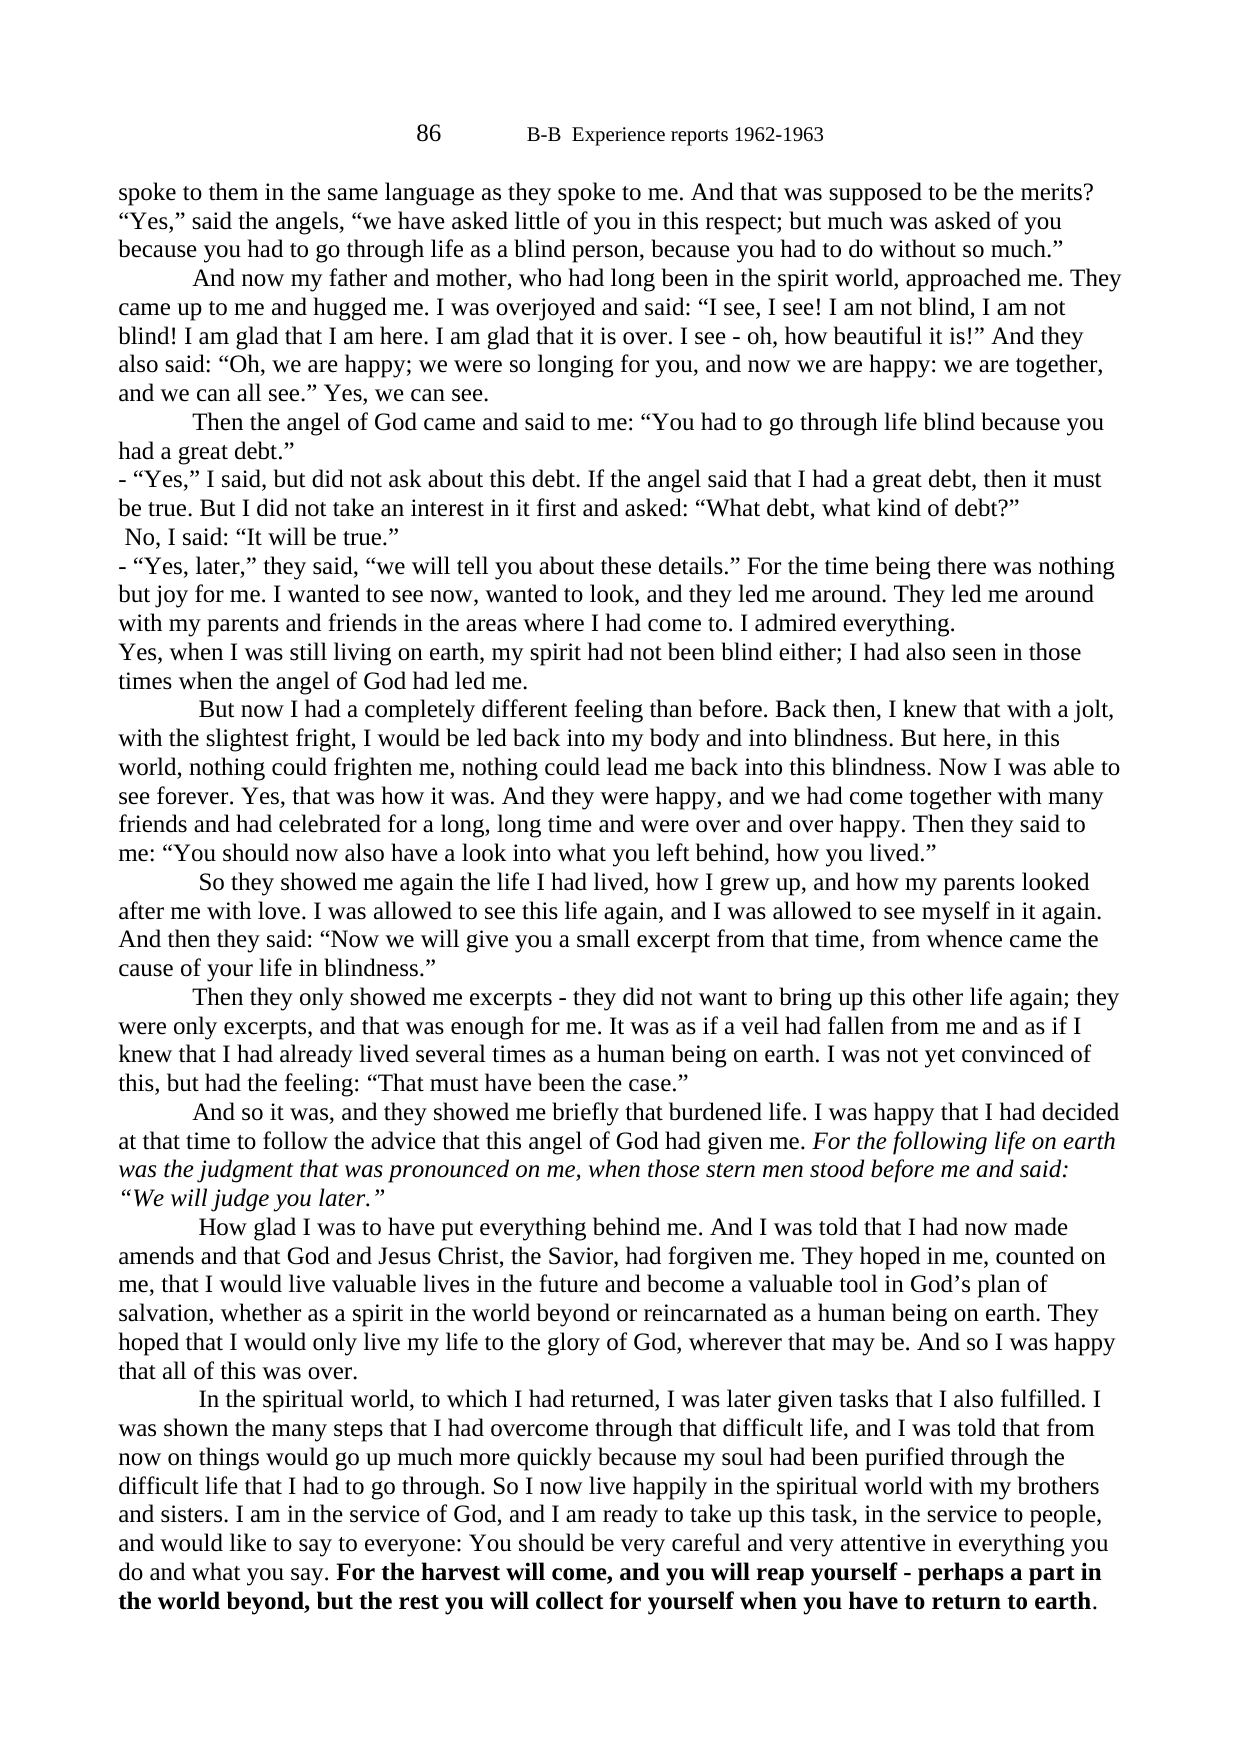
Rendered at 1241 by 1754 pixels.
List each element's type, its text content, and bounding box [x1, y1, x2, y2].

text In the spiritual world, to which I had returned, I was later given tasks that I also fulfilled. I was shown the many steps that I had overcome through that difficult life, and I was told that from now on things would go up much more quickly because my soul had been purified through the difficult life that I had to go through. So I now live happily in the spiritual world with my brothers and sisters. I am in the service of God, and I am ready to take up this task, in the service to people, and would like to say to everyone: You should be very careful and very attentive in everything you do and what you say. For the harvest will come, and you will reap yourself - perhaps a part in the world beyond, but the rest you will collect for yourself when you have to return to earth. [118, 1384, 1122, 1614]
text No, I said: “It will be true.” [118, 522, 1122, 551]
text So they showed me again the life I had lived, how I grew up, and how my parents looked after me with love. I was allowed to see this life again, and I was allowed to see myself in it again. And then they said: “Now we will give you a small excerpt from that time, from whence came the cause of your life in blindness.” [118, 867, 1122, 982]
text Then the angel of God came and said to me: “You had to go through life blind because you had a great debt.” [118, 407, 1122, 464]
text How glad I was to have put everything behind me. And I was told that I had now made amends and that God and Jesus Christ, the Savior, had forgiven me. They hoped in me, counted on me, that I would live valuable lives in the future and become a valuable tool in God’s plan of salvation, whether as a spirit in the world beyond or reincarnated as a human being on earth. They hoped that I would only live my life to the glory of God, wherever that may be. And so I was happy that all of this was over. [118, 1212, 1122, 1384]
text Then they only showed me excerpts - they did not want to bring up this other life again; they were only excerpts, and that was enough for me. It was as if a veil had fallen from me and as if I knew that I had already lived several times as a human being on earth. I was not yet convinced of this, but had the feeling: “That must have been the case.” [118, 982, 1122, 1097]
text spoke to them in the same language as they spoke to me. And that was supposed to be the merits? “Yes,” said the angels, “we have asked little of you in this respect; but much was asked of you because you had to go through life as a blind person, because you had to do without so much.” [118, 177, 1122, 263]
text And now my father and mother, who had long been in the spirit world, approached me. They came up to me and hugged me. I was overjoyed and said: “I see, I see! I am not blind, I am not blind! I am glad that I am here. I am glad that it is over. I see - oh, how beautiful it is!” And they also said: “Oh, we are happy; we were so longing for you, and now we are happy: we are together, and we can all see.” Yes, we can see. [118, 263, 1122, 407]
text Yes, when I was still living on earth, my spirit had not been blind either; I had also seen in those times when the angel of God had led me. [118, 637, 1122, 694]
text And so it was, and they showed me briefly that burdened life. I was happy that I had decided at that time to follow the advice that this angel of God had given me. For the following life on earth was the judgment that was pronounced on me, when those stern men stood before me and said: “We will judge you later.” [118, 1097, 1122, 1212]
text - “Yes,” I said, but did not ask about this debt. If the angel said that I had a great debt, then it must be true. But I did not take an interest in it first and asked: “What debt, what kind of debt?” [118, 464, 1122, 522]
text - “Yes, later,” they said, “we will tell you about these details.” For the time being there was nothing but joy for me. I wanted to see now, wanted to look, and they led me around. They led me around with my parents and friends in the areas where I had come to. I admired everything. [118, 551, 1122, 637]
text But now I had a completely different feeling than before. Back then, I knew that with a jolt, with the slightest fright, I would be led back into my body and into blindness. But here, in this world, nothing could frighten me, nothing could lead me back into this blindness. Now I was able to see forever. Yes, that was how it was. And they were happy, and we had come together with many friends and had celebrated for a long, long time and were over and over happy. Then they said to me: “You should now also have a look into what you left behind, how you lived.” [118, 694, 1122, 867]
